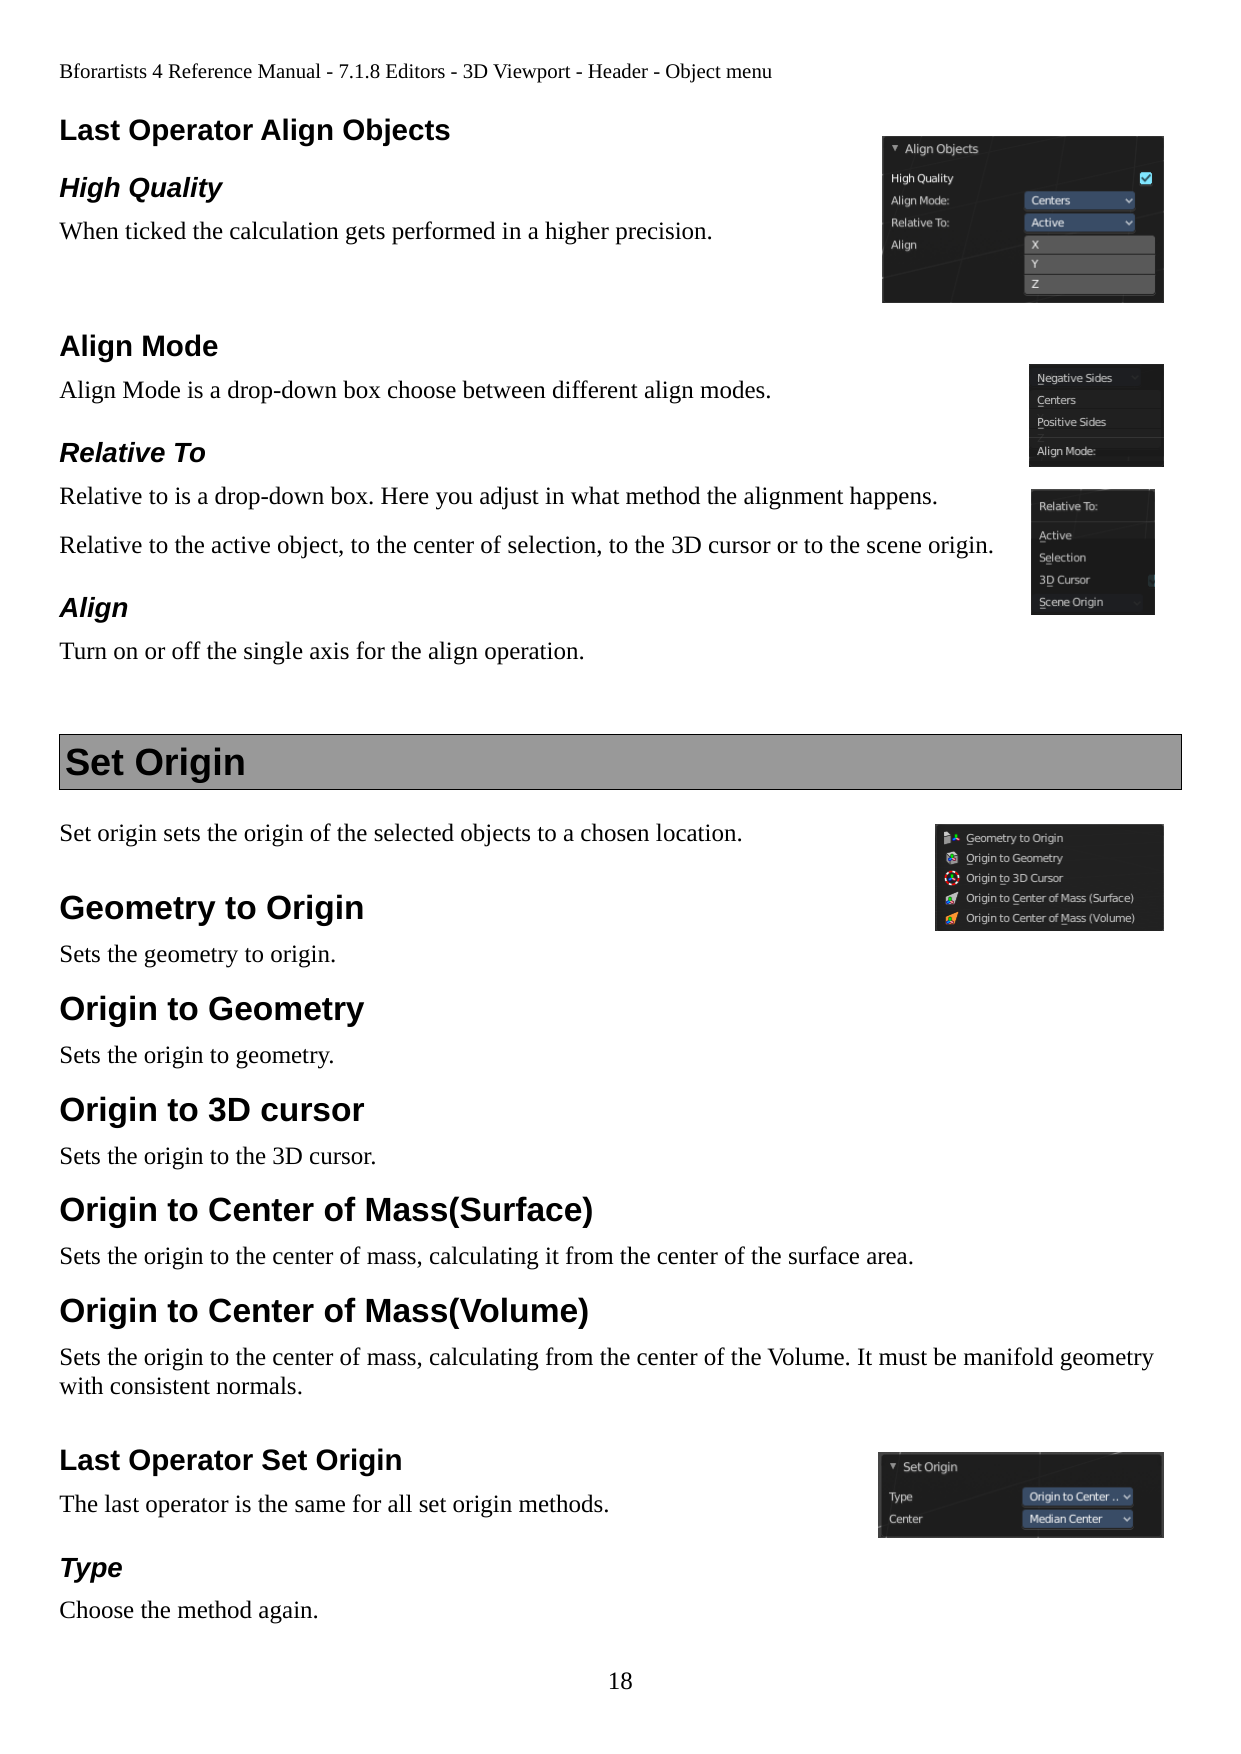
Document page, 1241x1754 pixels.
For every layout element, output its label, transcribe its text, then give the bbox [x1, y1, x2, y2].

subtitle Last Operator Set Origin [59, 1443, 1181, 1477]
subtitle Align Mode [59, 329, 1181, 363]
subtitle Align [59, 592, 1181, 623]
subtitle Origin to Center of Mass(Volume) [59, 1291, 1181, 1330]
subtitle Relative To [59, 437, 1181, 468]
text Sets the origin to the center of mass, calculating from the center of the Volume. It must be manifold geometry with consistent normals. [59, 1342, 1181, 1400]
text Sets the origin to the center of mass, calculating it from the center of the surface area. [59, 1241, 1181, 1270]
text Sets the geometry to origin. [59, 939, 1181, 968]
subtitle Geometry to Origin [59, 888, 935, 927]
subtitle Type [59, 1551, 1181, 1583]
text Set origin sets the origin of the selected objects to a chosen location. [59, 818, 1181, 847]
subtitle [1164, 888, 1181, 927]
text Turn on or off the single axis for the align operation. [59, 636, 1181, 665]
text Choose the method again. [59, 1595, 1181, 1624]
subtitle Origin to Geometry [59, 989, 1181, 1027]
picture [1031, 489, 1155, 615]
text Relative to is a drop-down box. Here you adjust in what method the alignment happens. [59, 481, 1181, 510]
subtitle Last Operator Align Objects [59, 113, 1181, 147]
picture [1029, 364, 1164, 467]
subtitle Origin to 3D cursor [59, 1089, 1181, 1128]
text When ticked the calculation gets performed in a higher precision. [59, 216, 882, 245]
text Align Mode is a drop-down box choose between different align modes. [59, 375, 1029, 404]
text Sets the origin to geometry. [59, 1040, 1181, 1069]
subtitle Origin to Center of Mass(Surface) [59, 1190, 1181, 1229]
picture [882, 136, 1164, 303]
text The last operator is the same for all set origin methods. [59, 1489, 878, 1518]
table_header Set Origin [60, 735, 1181, 789]
picture [935, 824, 1164, 931]
text Relative to the active object, to the center of selection, to the 3D cursor or to the scene origin. [59, 530, 1031, 559]
text Sets the origin to the 3D cursor. [59, 1141, 1181, 1169]
picture [878, 1452, 1164, 1538]
subtitle [1164, 172, 1181, 203]
subtitle High Quality [59, 172, 882, 203]
